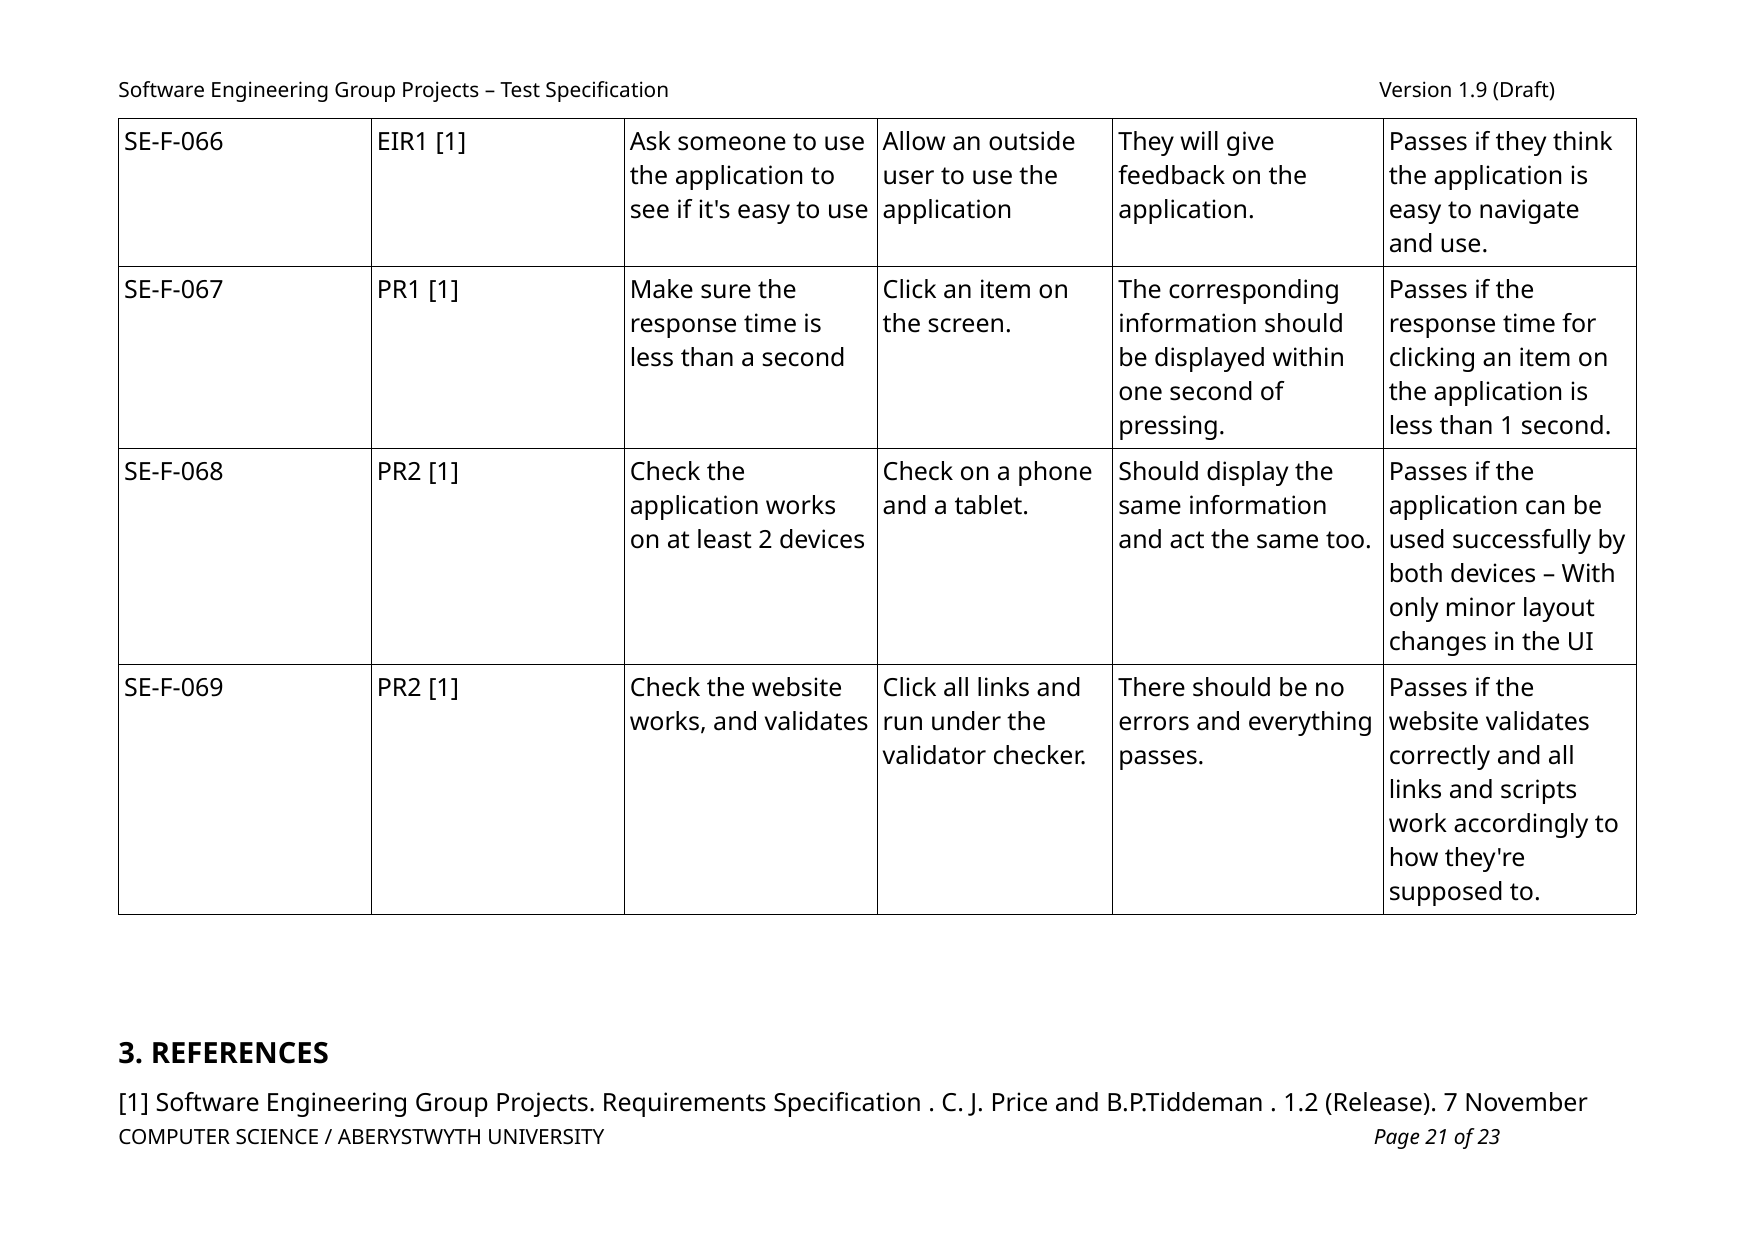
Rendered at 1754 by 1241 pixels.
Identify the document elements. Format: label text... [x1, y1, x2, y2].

table_cell SE-F-067 [119, 267, 371, 448]
table_cell Click an item on the screen. [878, 267, 1112, 448]
table_cell PR2 [1] [372, 449, 624, 664]
table_cell SE-F-066 [119, 119, 371, 266]
table_cell PR2 [1] [372, 665, 624, 914]
table_cell Check the application works on at least 2 devices [625, 449, 877, 664]
table_cell Passes if the response time for clicking an item on the application is less than 1 second. [1384, 267, 1636, 448]
table_cell Passes if they think the application is easy to navigate and use. [1384, 119, 1636, 266]
table_cell Allow an outside user to use the application [878, 119, 1112, 266]
table_cell There should be no errors and everything passes. [1113, 665, 1383, 914]
table_cell Check the website works, and validates [625, 665, 877, 914]
table_cell SE-F-068 [119, 449, 371, 664]
table_cell Check on a phone and a tablet. [878, 449, 1112, 664]
table_cell The corresponding information should be displayed within one second of pressing. [1113, 267, 1383, 448]
table_cell Make sure the response time is less than a second [625, 267, 877, 448]
table_cell PR1 [1] [372, 267, 624, 448]
text [1] Software Engineering Group Projects. Requirements Specification . C. J. Price and B.P.Tiddeman . 1.2 (Release). 7 November [118, 1084, 1636, 1118]
table_cell They will give feedback on the application. [1113, 119, 1383, 266]
table_cell SE-F-069 [119, 665, 371, 914]
table_cell Click all links and run under the validator checker. [878, 665, 1112, 914]
table_cell Ask someone to use the application to see if it's easy to use [625, 119, 877, 266]
subtitle 3. REFERENCES [118, 1032, 1636, 1072]
table_cell Should display the same information and act the same too. [1113, 449, 1383, 664]
table_cell Passes if the application can be used successfully by both devices – With only minor layout changes in the UI [1384, 449, 1636, 664]
table_cell EIR1 [1] [372, 119, 624, 266]
table_cell Passes if the website validates correctly and all links and scripts work accordingly to how they're supposed to. [1384, 665, 1636, 914]
